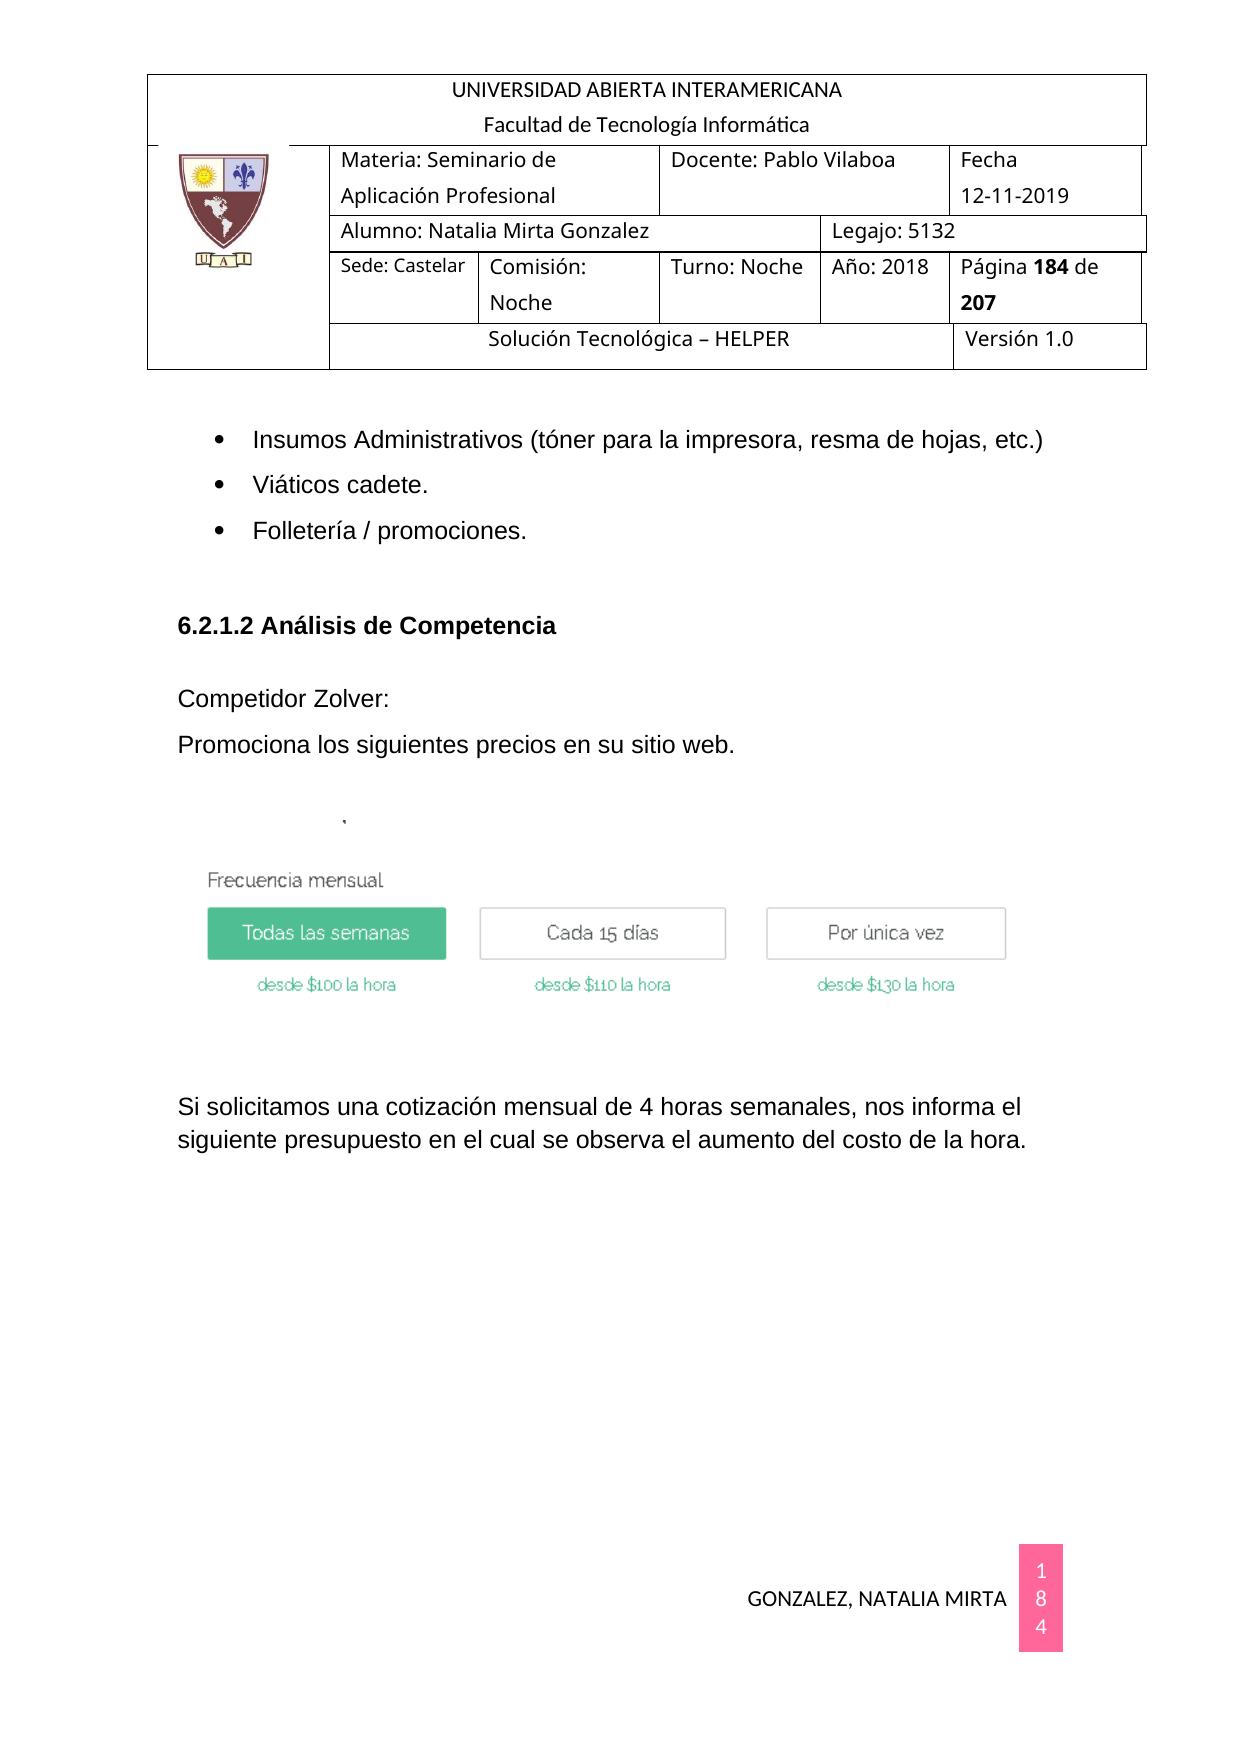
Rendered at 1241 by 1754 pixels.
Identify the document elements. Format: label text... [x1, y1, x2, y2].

list Folletería / promociones. [215, 516, 1063, 545]
text Promociona los siguientes precios en su sitio web. [177, 730, 1063, 759]
text Competidor Zolver: [177, 684, 1063, 713]
text Si solicitamos una cotización mensual de 4 horas semanales, nos informa el siguiente presupuesto en el cual se observa el aumento del costo de la hora. [177, 1092, 1063, 1153]
list Insumos Administrativos (tóner para la impresora, resma de hojas, etc.) [215, 425, 1063, 454]
list Viáticos cadete. [215, 470, 1063, 499]
subtitle 6.2.1.2 Análisis de Competencia [177, 611, 1063, 640]
